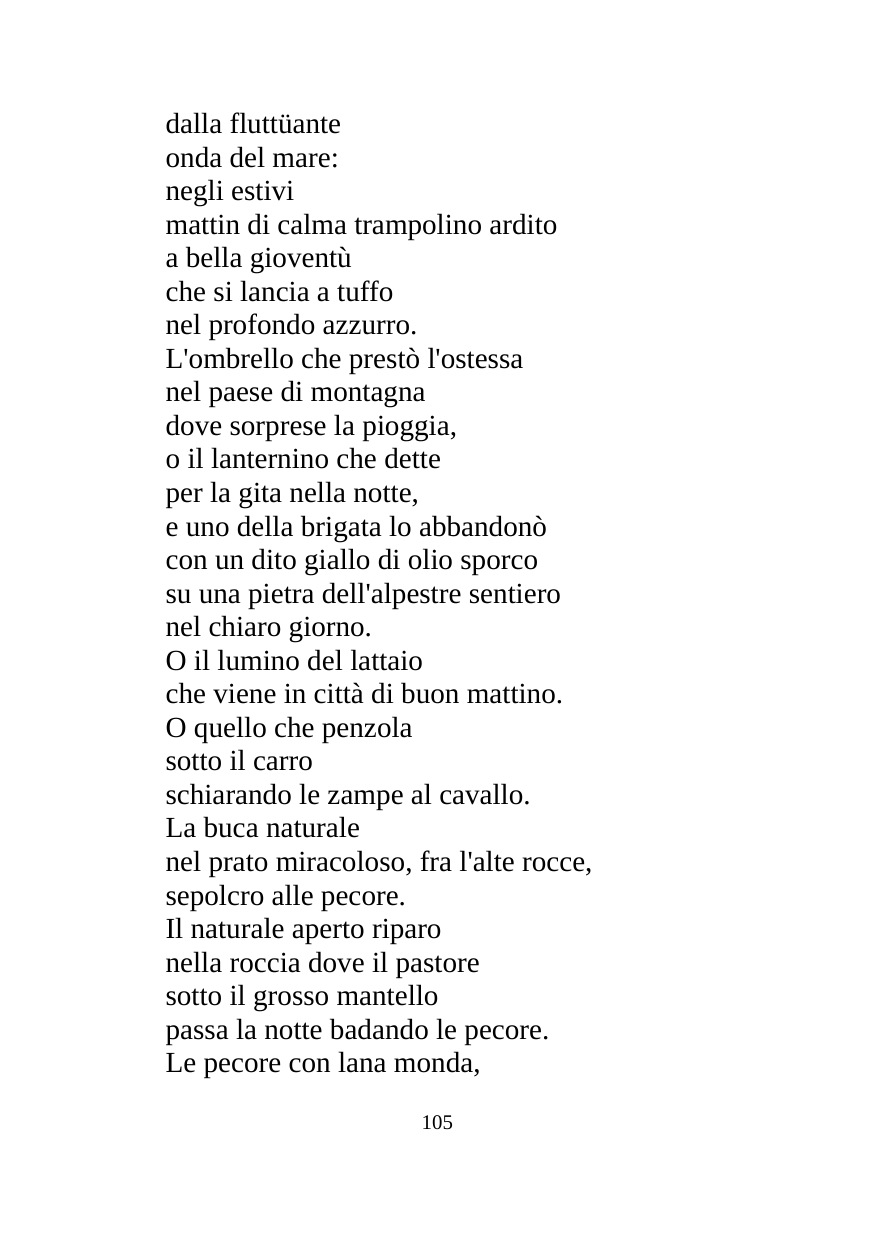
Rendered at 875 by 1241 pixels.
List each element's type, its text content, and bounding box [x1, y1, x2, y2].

text dalla fluttüante onda del mare: negli estivi mattin di calma trampolino ardito a bella gioventù che si lancia a tuffo nel profondo azzurro. L'ombrello che prestò l'ostessa nel paese di montagna dove sorprese la pioggia, o il lanternino che dette per la gita nella notte, e uno della brigata lo abbandonò con un dito giallo di olio sporco su una pietra dell'alpestre sentiero nel chiaro giorno. O il lumino del lattaio che viene in città di buon mattino. O quello che penzola sotto il carro schiarando le zampe al cavallo. La buca naturale nel prato miracoloso, fra l'alte rocce, sepolcro alle pecore. Il naturale aperto riparo nella roccia dove il pastore sotto il grosso mantello passa la notte badando le pecore. Le pecore con lana monda, [165, 106, 768, 1079]
